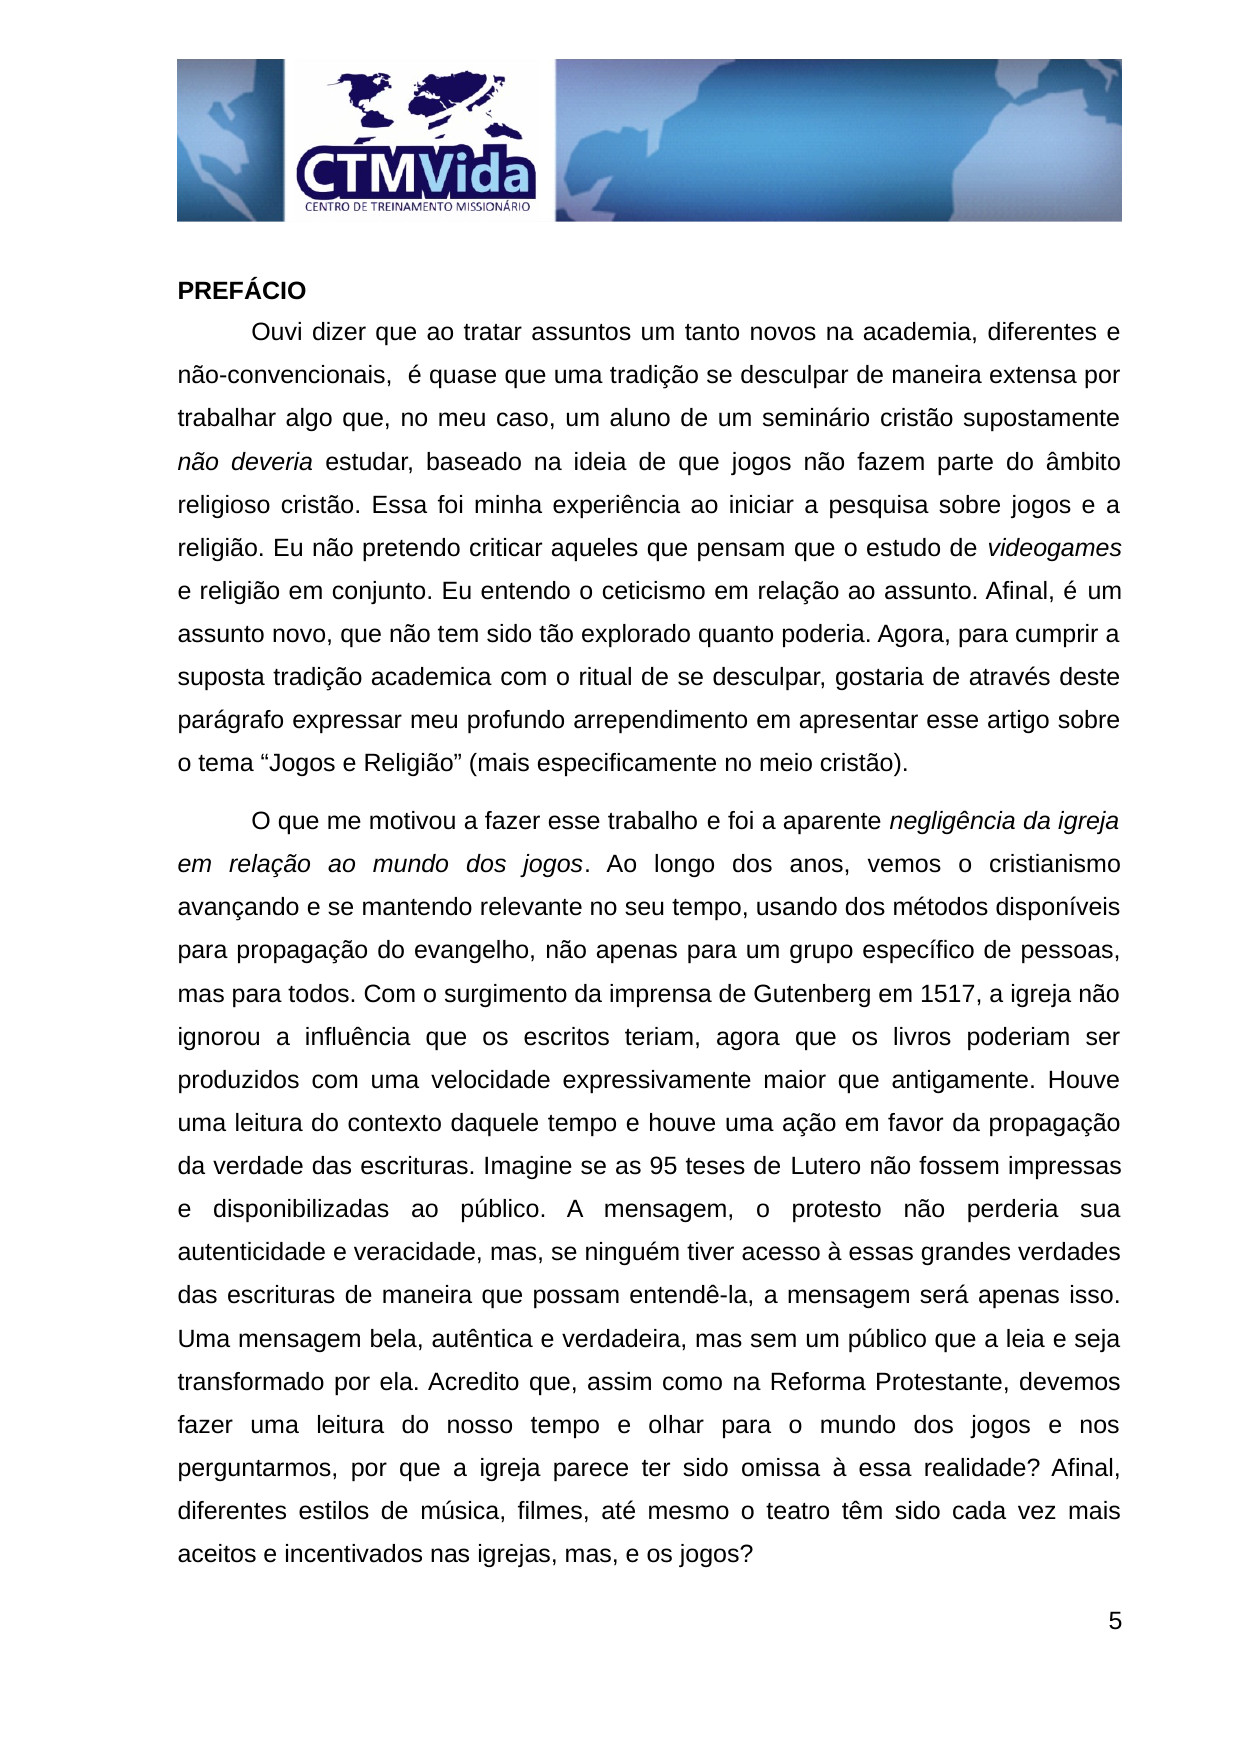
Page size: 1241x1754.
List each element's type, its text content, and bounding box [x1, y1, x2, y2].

text O que me motivou a fazer esse trabalho e foi a aparente negligência da igreja em relação ao mundo dos jogos. Ao longo dos anos, vemos o cristianismo avançando e se mantendo relevante no seu tempo, usando dos métodos disponíveis para propagação do evangelho, não apenas para um grupo específico de pessoas, mas para todos. Com o surgimento da imprensa de Gutenberg em 1517, a igreja não ignorou a influência que os escritos teriam, agora que os livros poderiam ser produzidos com uma velocidade expressivamente maior que antigamente. Houve uma leitura do contexto daquele tempo e houve uma ação em favor da propagação da verdade das escrituras. Imagine se as 95 teses de Lutero não fossem impressas e disponibilizadas ao público. A mensagem, o protesto não perderia sua autenticidade e veracidade, mas, se ninguém tiver acesso à essas grandes verdades das escrituras de maneira que possam entendê-la, a mensagem será apenas isso. Uma mensagem bela, autêntica e verdadeira, mas sem um público que a leia e seja transformado por ela. Acredito que, assim como na Reforma Protestante, devemos fazer uma leitura do nosso tempo e olhar para o mundo dos jogos e nos perguntarmos, por que a igreja parece ter sido omissa à essa realidade? Afinal, diferentes estilos de música, filmes, até mesmo o teatro têm sido cada vez mais aceitos e incentivados nas igrejas, mas, e os jogos? [177, 806, 1122, 1568]
text Ouvi dizer que ao tratar assuntos um tanto novos na academia, diferentes e não-convencionais, é quase que uma tradição se desculpar de maneira extensa por trabalhar algo que, no meu caso, um aluno de um seminário cristão supostamente não deveria estudar, baseado na ideia de que jogos não fazem parte do âmbito religioso cristão. Essa foi minha experiência ao iniciar a pesquisa sobre jogos e a religião. Eu não pretendo criticar aqueles que pensam que o estudo de videogames e religião em conjunto. Eu entendo o ceticismo em relação ao assunto. Afinal, é um assunto novo, que não tem sido tão explorado quanto poderia. Agora, para cumprir a suposta tradição academica com o ritual de se desculpar, gostaria de através deste parágrafo expressar meu profundo arrependimento em apresentar esse artigo sobre o tema “Jogos e Religião” (mais especificamente no meio cristão). [177, 317, 1122, 777]
subtitle Prefácio [177, 276, 1122, 305]
picture [177, 59, 1122, 222]
